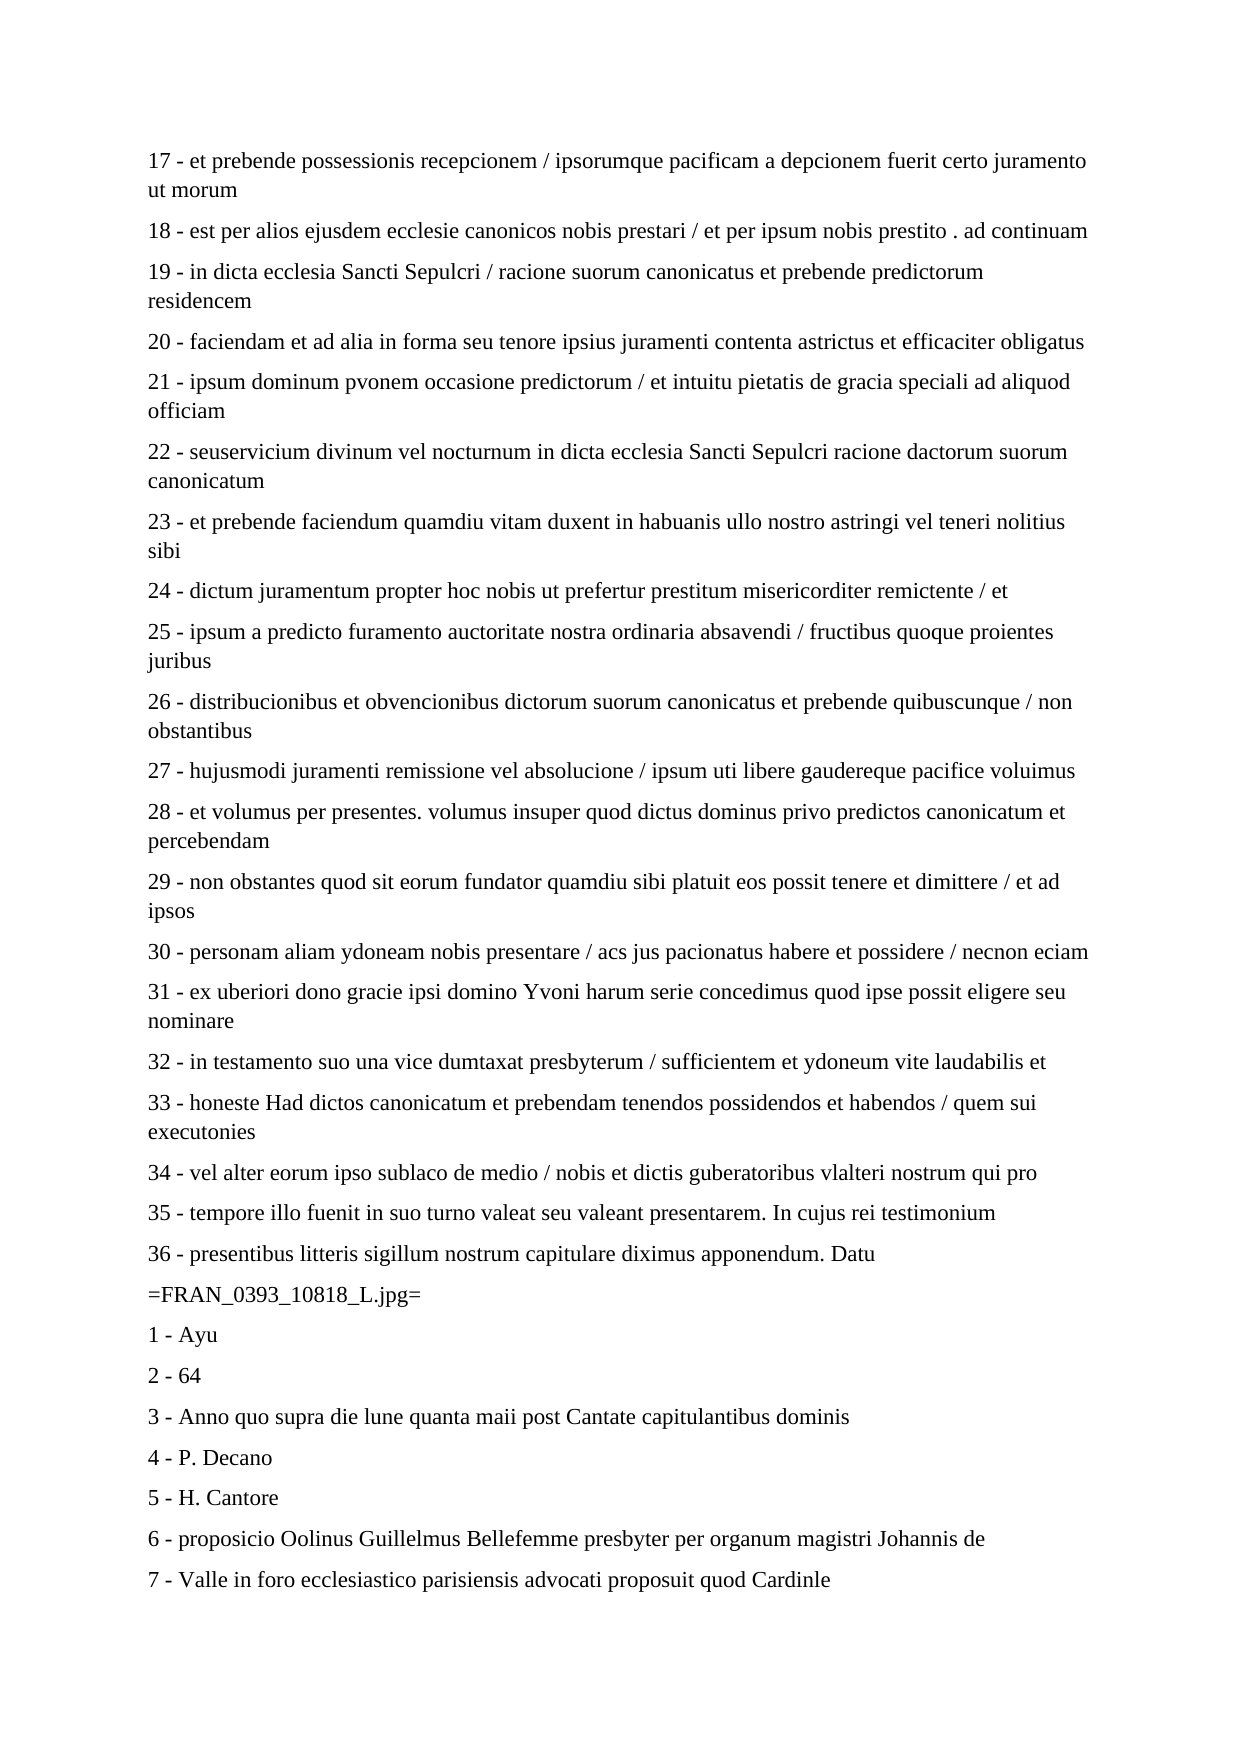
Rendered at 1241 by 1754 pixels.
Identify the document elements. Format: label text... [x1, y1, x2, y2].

text 22 - seuservicium divinum vel nocturnum in dicta ecclesia Sancti Sepulcri racione dactorum suorum canonicatum [148, 438, 1093, 493]
text 17 - et prebende possessionis recepcionem / ipsorumque pacificam a depcionem fuerit certo juramento ut morum [148, 148, 1093, 203]
text 5 - H. Cantore [148, 1484, 1093, 1511]
text 26 - distribucionibus et obvencionibus dictorum suorum canonicatus et prebende quibuscunque / non obstantibus [148, 688, 1093, 743]
text 3 - Anno quo supra die lune quanta maii post Cantate capitulantibus dominis [148, 1403, 1093, 1429]
text 29 - non obstantes quod sit eorum fundator quamdiu sibi platuit eos possit tenere et dimittere / et ad ipsos [148, 868, 1093, 923]
text 24 - dictum juramentum propter hoc nobis ut prefertur prestitum misericorditer remictente / et [148, 577, 1093, 604]
text 30 - personam aliam ydoneam nobis presentare / acs jus pacionatus habere et possidere / necnon eciam [148, 938, 1093, 964]
text 1 - Ayu [148, 1321, 1093, 1348]
text 31 - ex uberiori dono gracie ipsi domino Yvoni harum serie concedimus quod ipse possit eligere seu nominare [148, 978, 1093, 1034]
text 2 - 64 [148, 1362, 1093, 1388]
text 35 - tempore illo fuenit in suo turno valeat seu valeant presentarem. In cujus rei testimonium [148, 1199, 1093, 1226]
text 18 - est per alios ejusdem ecclesie canonicos nobis prestari / et per ipsum nobis prestito . ad continuam [148, 217, 1093, 244]
text 33 - honeste Had dictos canonicatum et prebendam tenendos possidendos et habendos / quem sui executonies [148, 1089, 1093, 1144]
text 21 - ipsum dominum pvonem occasione predictorum / et intuitu pietatis de gracia speciali ad aliquod officiam [148, 368, 1093, 424]
text 23 - et prebende faciendum quamdiu vitam duxent in habuanis ullo nostro astringi vel teneri nolitius sibi [148, 508, 1093, 563]
text 27 - hujusmodi juramenti remissione vel absolucione / ipsum uti libere gaudereque pacifice voluimus [148, 758, 1093, 784]
text 6 - proposicio Oolinus Guillelmus Bellefemme presbyter per organum magistri Johannis de [148, 1525, 1093, 1551]
text 25 - ipsum a predicto furamento auctoritate nostra ordinaria absavendi / fructibus quoque proientes juribus [148, 618, 1093, 673]
text 28 - et volumus per presentes. volumus insuper quod dictus dominus privo predictos canonicatum et percebendam [148, 798, 1093, 854]
text =FRAN_0393_10818_L.jpg= [148, 1281, 1093, 1307]
text 36 - presentibus litteris sigillum nostrum capitulare diximus apponendum. Datu [148, 1240, 1093, 1266]
text 19 - in dicta ecclesia Sancti Sepulcri / racione suorum canonicatus et prebende predictorum residencem [148, 258, 1093, 313]
text 32 - in testamento suo una vice dumtaxat presbyterum / sufficientem et ydoneum vite laudabilis et [148, 1048, 1093, 1074]
text 34 - vel alter eorum ipso sublaco de medio / nobis et dictis guberatoribus vlalteri nostrum qui pro [148, 1158, 1093, 1185]
text 20 - faciendam et ad alia in forma seu tenore ipsius juramenti contenta astrictus et efficaciter obligatus [148, 328, 1093, 354]
text 7 - Valle in foro ecclesiastico parisiensis advocati proposuit quod Cardinle [148, 1566, 1093, 1592]
text 4 - P. Decano [148, 1444, 1093, 1470]
